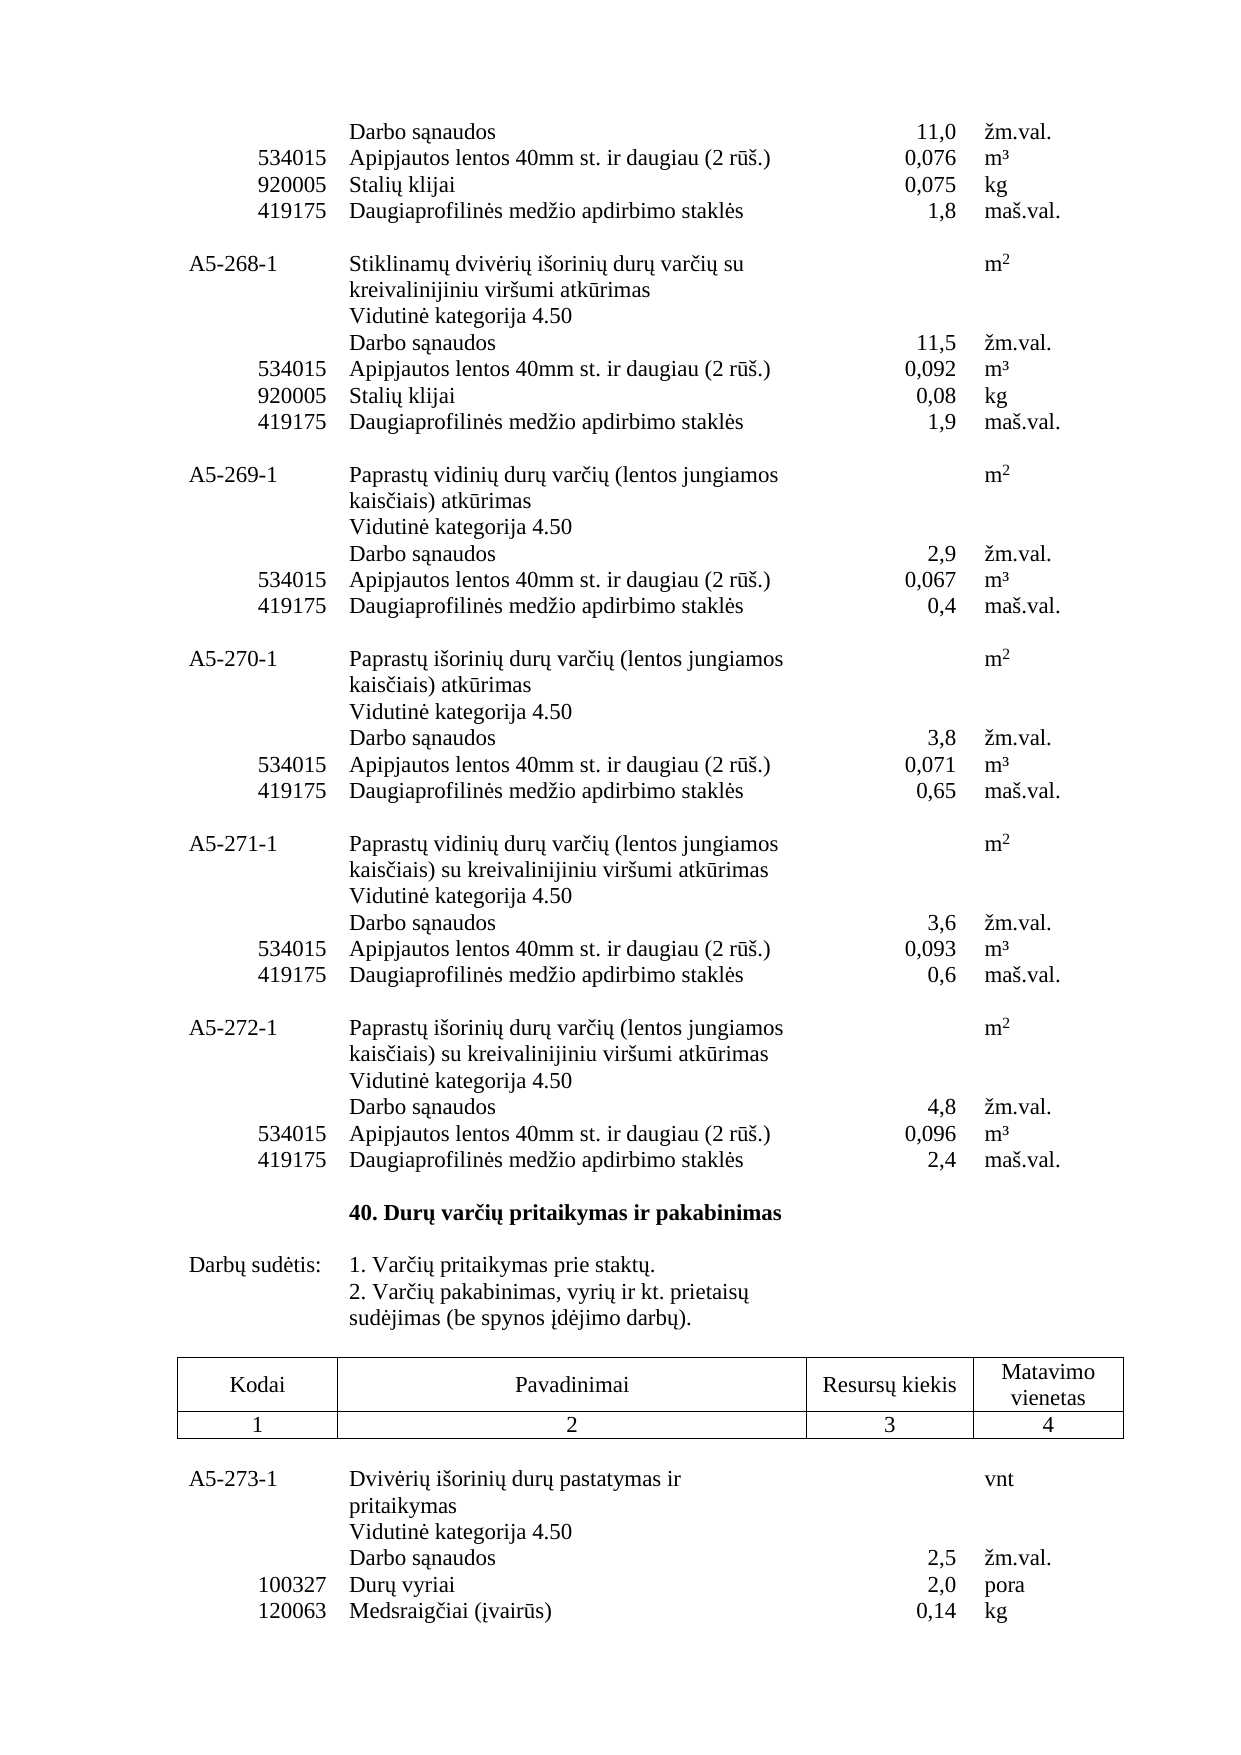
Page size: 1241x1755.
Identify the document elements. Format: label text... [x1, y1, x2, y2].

table_cell [177, 540, 338, 566]
table_cell A5-268-1 [177, 250, 338, 303]
table_cell Stalių klijai [338, 382, 806, 408]
table_cell [177, 698, 338, 724]
table_cell Apipjautos lentos 40mm st. ir daugiau (2 rūš.) [338, 566, 806, 592]
table_cell [806, 250, 973, 303]
table_cell [806, 830, 973, 882]
table_cell Paprastų vidinių durų varčių (lentos jungiamos kaisčiais) su kreivalinijiniu viršumi atkūrimas [338, 830, 806, 882]
table_cell [177, 909, 338, 935]
table_cell m³ [973, 751, 1123, 777]
table_cell [973, 883, 1123, 909]
table_cell Darbo sąnaudos [338, 329, 806, 355]
table_cell [177, 1199, 338, 1225]
table_cell [806, 1278, 973, 1330]
table_cell 2,5 [806, 1544, 973, 1571]
table_cell 920005 [177, 171, 338, 197]
table_cell Kodai [178, 1358, 337, 1411]
table_cell 1,8 [806, 197, 973, 223]
table_cell žm.val. [973, 1544, 1123, 1571]
table_cell m³ [973, 1120, 1123, 1146]
table_cell Apipjautos lentos 40mm st. ir daugiau (2 rūš.) [338, 935, 806, 961]
table_cell 419175 [177, 1146, 338, 1172]
table_cell 0,08 [806, 382, 973, 408]
table_cell Darbo sąnaudos [338, 724, 806, 751]
table_cell [177, 724, 338, 751]
table_cell [806, 988, 973, 1014]
table_cell [338, 1330, 806, 1357]
table_cell [973, 803, 1123, 830]
table_cell 40. Durų varčių pritaikymas ir pakabinimas [338, 1199, 806, 1225]
table_cell [806, 883, 973, 909]
table_cell Paprastų išorinių durų varčių (lentos jungiamos kaisčiais) atkūrimas [338, 645, 806, 698]
table_cell 0,071 [806, 751, 973, 777]
table_cell A5-273-1 [177, 1465, 338, 1518]
table_cell kg [973, 1597, 1123, 1623]
table_cell [177, 1439, 338, 1465]
table_cell Resursų kiekis [807, 1358, 973, 1411]
table_cell [973, 698, 1123, 724]
table_cell 0,14 [806, 1597, 973, 1623]
table_cell 0,076 [806, 145, 973, 171]
table_cell [806, 1067, 973, 1093]
table_cell Vidutinė kategorija 4.50 [338, 1067, 806, 1093]
table_cell [973, 1518, 1123, 1544]
table_cell [177, 1172, 338, 1199]
table_cell [806, 1014, 973, 1067]
table_cell [806, 1439, 973, 1465]
table_cell Vidutinė kategorija 4.50 [338, 1518, 806, 1544]
table_cell Vidutinė kategorija 4.50 [338, 303, 806, 329]
table_cell Vidutinė kategorija 4.50 [338, 514, 806, 540]
table_cell Apipjautos lentos 40mm st. ir daugiau (2 rūš.) [338, 1120, 806, 1146]
table_cell Daugiaprofilinės medžio apdirbimo staklės [338, 777, 806, 803]
table_cell [338, 1225, 806, 1251]
table_cell [806, 434, 973, 461]
table_cell maš.val. [973, 961, 1123, 988]
table_cell [806, 224, 973, 250]
table_cell 419175 [177, 961, 338, 988]
table_cell Daugiaprofilinės medžio apdirbimo staklės [338, 408, 806, 434]
table_cell 419175 [177, 197, 338, 223]
table_cell kg [973, 171, 1123, 197]
table_cell [806, 1199, 973, 1225]
table_cell m2 [973, 250, 1123, 303]
table_cell [177, 1330, 338, 1357]
table_cell 100327 [177, 1571, 338, 1597]
table_cell m³ [973, 935, 1123, 961]
table_cell [177, 224, 338, 250]
table_cell 4,8 [806, 1093, 973, 1119]
table_cell žm.val. [973, 1093, 1123, 1119]
table_cell [973, 1172, 1123, 1199]
table_cell [973, 303, 1123, 329]
table_cell 2,9 [806, 540, 973, 566]
table_cell [806, 1172, 973, 1199]
table_cell Apipjautos lentos 40mm st. ir daugiau (2 rūš.) [338, 355, 806, 382]
table_cell [177, 514, 338, 540]
table_cell [177, 1518, 338, 1544]
table_cell [338, 1439, 806, 1465]
table_cell 419175 [177, 408, 338, 434]
table_cell [973, 1278, 1123, 1330]
table_cell 4 [974, 1412, 1123, 1438]
table_cell Daugiaprofilinės medžio apdirbimo staklės [338, 1146, 806, 1172]
table_cell m2 [973, 461, 1123, 513]
table_cell Pavadinimai [338, 1358, 806, 1411]
table_cell 3,6 [806, 909, 973, 935]
table_cell [973, 1439, 1123, 1465]
table_cell 419175 [177, 777, 338, 803]
table_cell [177, 988, 338, 1014]
table_cell žm.val. [973, 329, 1123, 355]
table_cell Darbo sąnaudos [338, 909, 806, 935]
table_cell Dvivėrių išorinių durų pastatymas ir pritaikymas [338, 1465, 806, 1518]
table_cell [973, 434, 1123, 461]
table_cell A5-271-1 [177, 830, 338, 882]
table_cell [973, 619, 1123, 645]
table_cell [338, 1172, 806, 1199]
table_cell A5-269-1 [177, 461, 338, 513]
table_cell 534015 [177, 1120, 338, 1146]
table_cell maš.val. [973, 593, 1123, 619]
table_cell žm.val. [973, 909, 1123, 935]
table_cell Daugiaprofilinės medžio apdirbimo staklės [338, 593, 806, 619]
table_cell 0,096 [806, 1120, 973, 1146]
table_cell 11,0 [806, 118, 973, 144]
table_cell m2 [973, 645, 1123, 698]
table_cell [806, 803, 973, 830]
table_cell Stiklinamų dvivėrių išorinių durų varčių su kreivalinijiniu viršumi atkūrimas [338, 250, 806, 303]
table_cell [177, 803, 338, 830]
table_cell 2,4 [806, 1146, 973, 1172]
table_cell Durų vyriai [338, 1571, 806, 1597]
table_cell 2 [338, 1412, 806, 1438]
table_cell pora [973, 1571, 1123, 1597]
table_cell [806, 1225, 973, 1251]
table_cell [806, 303, 973, 329]
table_cell [973, 1251, 1123, 1278]
table_cell žm.val. [973, 724, 1123, 751]
table_cell [177, 303, 338, 329]
table_cell 419175 [177, 593, 338, 619]
table_cell [806, 1465, 973, 1518]
table_cell m³ [973, 145, 1123, 171]
table_cell Apipjautos lentos 40mm st. ir daugiau (2 rūš.) [338, 751, 806, 777]
table_cell 2,0 [806, 1571, 973, 1597]
table_cell Paprastų išorinių durų varčių (lentos jungiamos kaisčiais) su kreivalinijiniu viršumi atkūrimas [338, 1014, 806, 1067]
table_cell [806, 619, 973, 645]
table_cell Daugiaprofilinės medžio apdirbimo staklės [338, 197, 806, 223]
table_cell 0,6 [806, 961, 973, 988]
table_cell 534015 [177, 355, 338, 382]
table_cell [177, 883, 338, 909]
table_cell maš.val. [973, 408, 1123, 434]
table_cell [806, 1518, 973, 1544]
table_cell maš.val. [973, 777, 1123, 803]
table_cell 1 [178, 1412, 337, 1438]
table_cell 0,075 [806, 171, 973, 197]
table_cell Apipjautos lentos 40mm st. ir daugiau (2 rūš.) [338, 145, 806, 171]
table_cell [177, 329, 338, 355]
table_cell [806, 461, 973, 513]
table_cell Darbo sąnaudos [338, 1544, 806, 1571]
table_cell Vidutinė kategorija 4.50 [338, 698, 806, 724]
table_cell [177, 1067, 338, 1093]
table_cell Stalių klijai [338, 171, 806, 197]
table_cell 0,093 [806, 935, 973, 961]
table_cell vnt [973, 1465, 1123, 1518]
table_cell [338, 988, 806, 1014]
table_cell [338, 434, 806, 461]
table_cell [338, 803, 806, 830]
table_cell m³ [973, 355, 1123, 382]
table_cell žm.val. [973, 540, 1123, 566]
table_cell 920005 [177, 382, 338, 408]
table_cell A5-272-1 [177, 1014, 338, 1067]
table_cell [973, 988, 1123, 1014]
table_cell A5-270-1 [177, 645, 338, 698]
table_cell Darbų sudėtis: [177, 1251, 338, 1278]
table_cell [806, 698, 973, 724]
table_cell [177, 1093, 338, 1119]
table_cell [973, 1225, 1123, 1251]
table_cell 0,092 [806, 355, 973, 382]
table_cell [973, 1330, 1123, 1357]
table_cell 3,8 [806, 724, 973, 751]
table_cell 2. Varčių pakabinimas, vyrių ir kt. prietaisų sudėjimas (be spynos įdėjimo darbų). [338, 1278, 806, 1330]
table_cell Medsraigčiai (įvairūs) [338, 1597, 806, 1623]
table_cell 534015 [177, 145, 338, 171]
table_cell 3 [807, 1412, 973, 1438]
table_cell kg [973, 382, 1123, 408]
table_cell Darbo sąnaudos [338, 1093, 806, 1119]
table_cell 534015 [177, 935, 338, 961]
table_cell [177, 434, 338, 461]
table_cell [973, 224, 1123, 250]
table_cell m2 [973, 830, 1123, 882]
table_cell maš.val. [973, 197, 1123, 223]
table_cell 0,65 [806, 777, 973, 803]
table_cell Matavimo vienetas [974, 1358, 1123, 1411]
table_cell 0,4 [806, 593, 973, 619]
table_cell [806, 1251, 973, 1278]
table_cell 1. Varčių pritaikymas prie staktų. [338, 1251, 806, 1278]
table_cell [177, 1544, 338, 1571]
table_cell [973, 1199, 1123, 1225]
table_cell [806, 645, 973, 698]
table_cell 120063 [177, 1597, 338, 1623]
table_cell maš.val. [973, 1146, 1123, 1172]
table_cell Darbo sąnaudos [338, 540, 806, 566]
table_cell [806, 514, 973, 540]
table_cell 534015 [177, 566, 338, 592]
table_cell [177, 1278, 338, 1330]
table_cell [177, 1225, 338, 1251]
table_cell [338, 224, 806, 250]
table_cell [973, 514, 1123, 540]
table_cell Daugiaprofilinės medžio apdirbimo staklės [338, 961, 806, 988]
table_cell Darbo sąnaudos [338, 118, 806, 144]
table_cell 1,9 [806, 408, 973, 434]
table_cell [177, 118, 338, 144]
table_cell m³ [973, 566, 1123, 592]
table_cell Paprastų vidinių durų varčių (lentos jungiamos kaisčiais) atkūrimas [338, 461, 806, 513]
table_cell [338, 619, 806, 645]
table_cell [177, 619, 338, 645]
table_cell m2 [973, 1014, 1123, 1067]
table_cell [806, 1330, 973, 1357]
table_cell Vidutinė kategorija 4.50 [338, 883, 806, 909]
table_cell 0,067 [806, 566, 973, 592]
table_cell 11,5 [806, 329, 973, 355]
table_cell [973, 1067, 1123, 1093]
table_cell žm.val. [973, 118, 1123, 144]
table_cell 534015 [177, 751, 338, 777]
